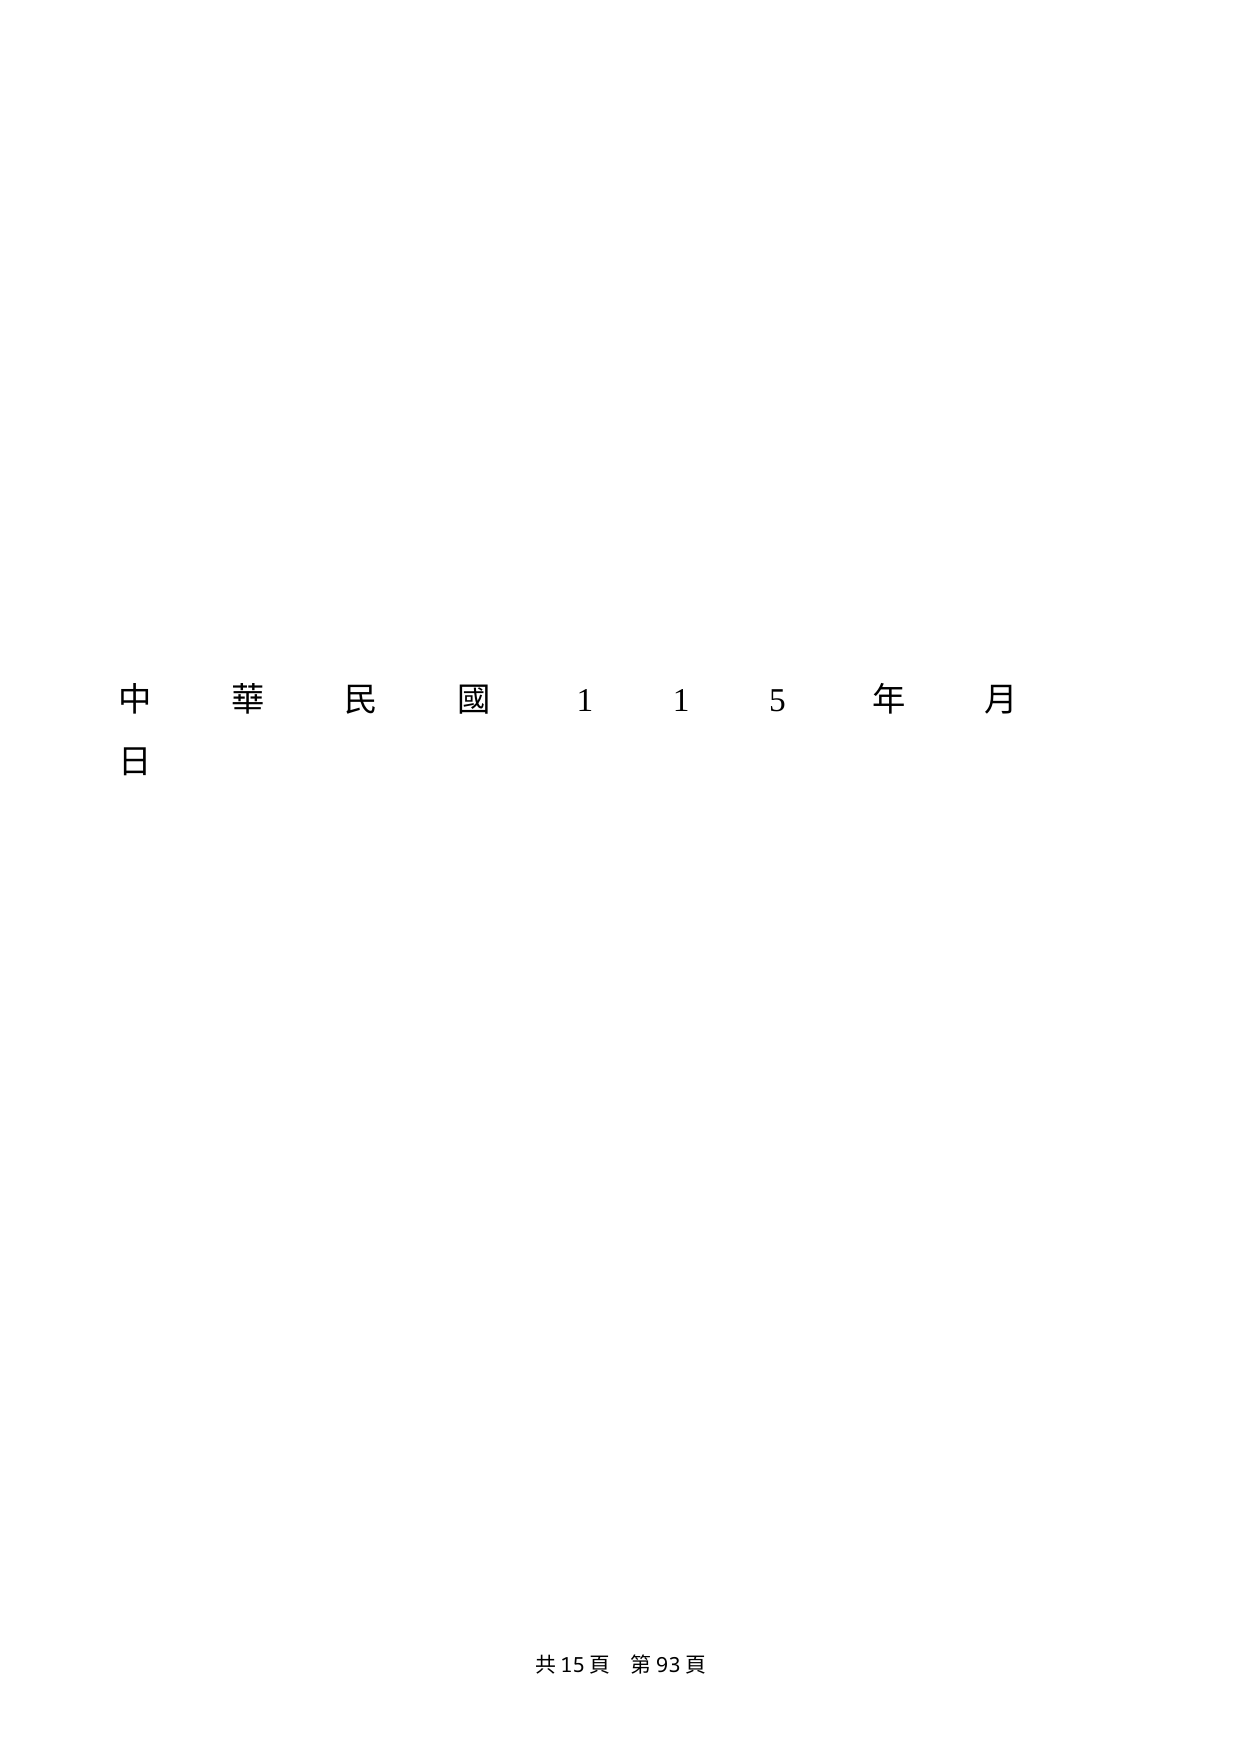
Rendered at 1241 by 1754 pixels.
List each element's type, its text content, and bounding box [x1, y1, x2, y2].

text 中華民國115年月日 [118, 655, 1122, 780]
